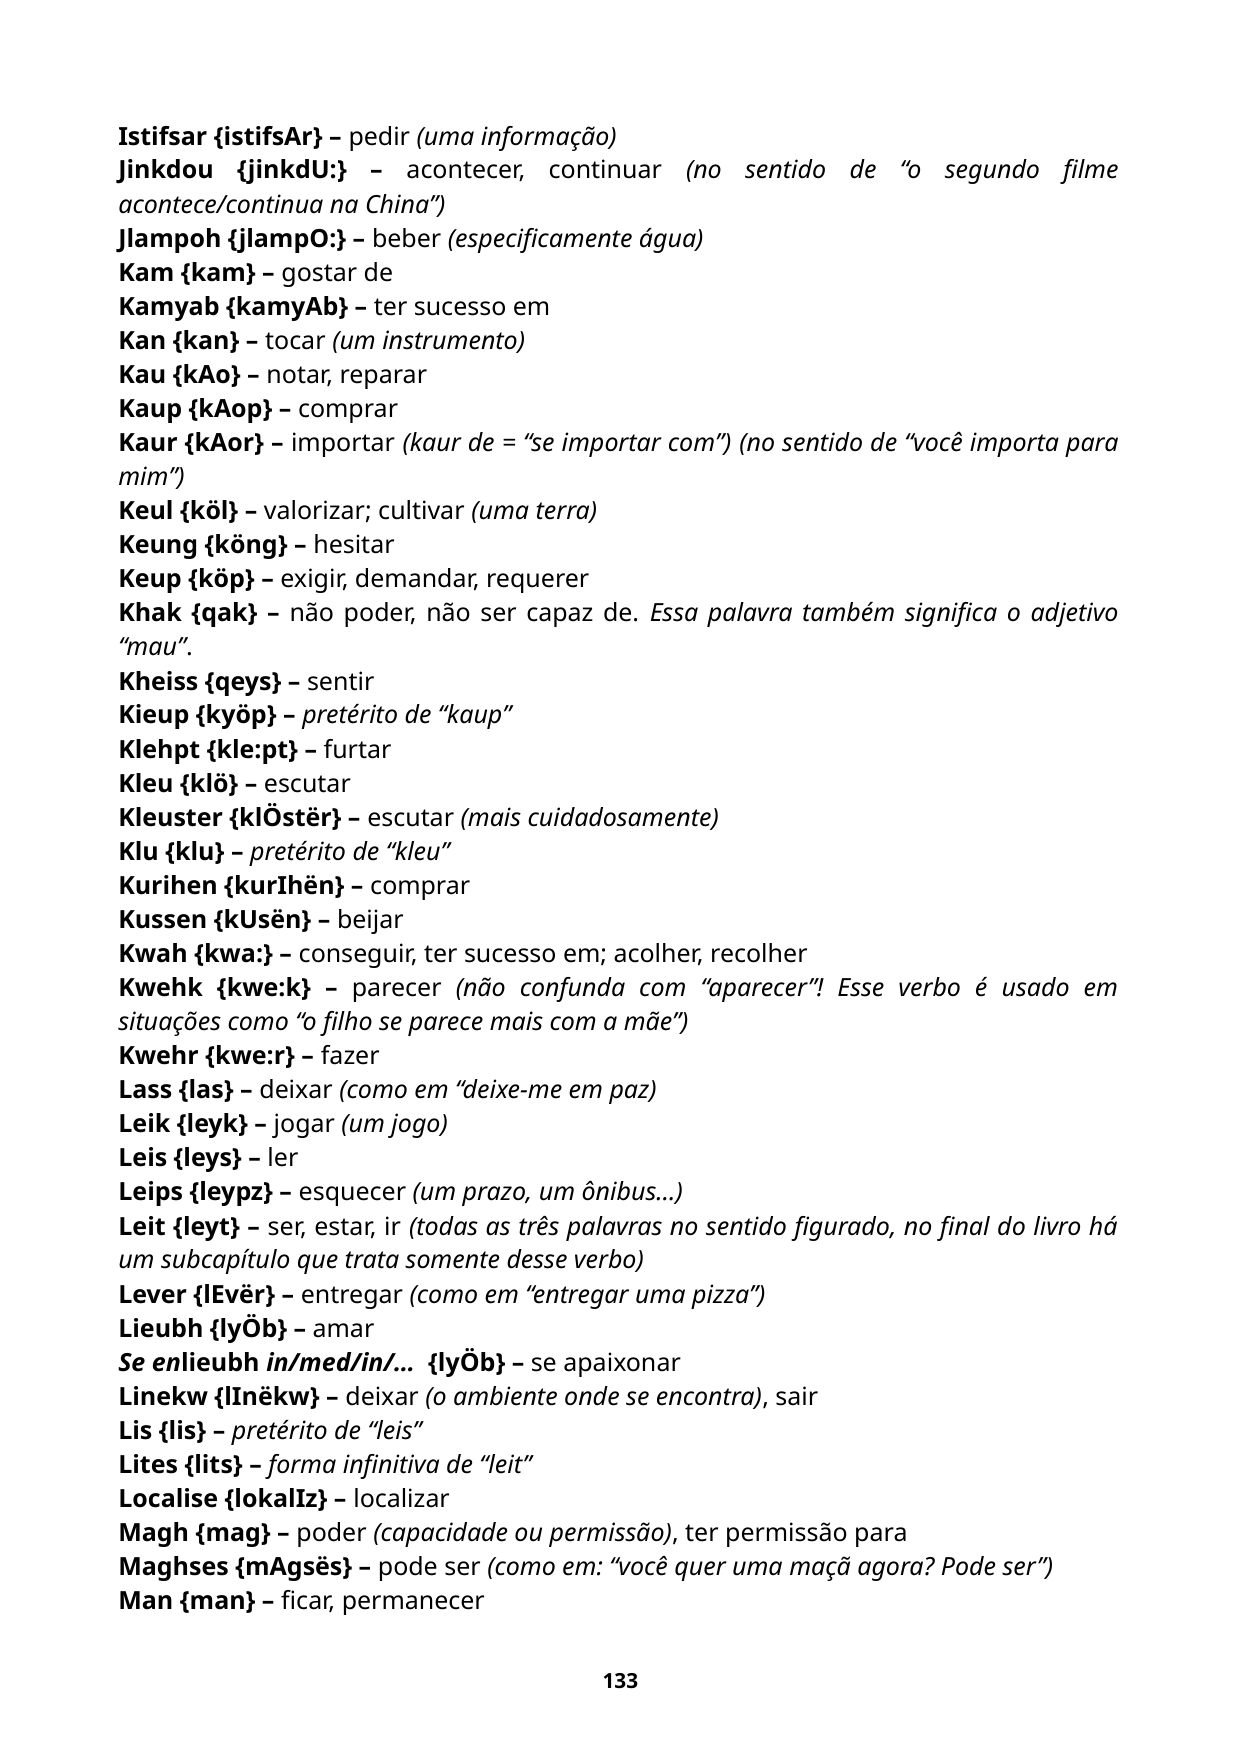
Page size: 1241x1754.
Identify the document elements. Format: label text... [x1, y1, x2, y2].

text Keup {köp} – exigir, demandar, requerer [118, 561, 1122, 595]
text Leit {leyt} – ser, estar, ir (todas as três palavras no sentido figurado, no final do livro há um subcapítulo que trata somente desse verbo) [118, 1208, 1122, 1276]
text Kam {kam} – gostar de [118, 254, 1122, 288]
text Localise {lokalIz} – localizar [118, 1481, 1122, 1515]
text Maghses {mAgsës} – pode ser (como em: “você quer uma maçã agora? Pode ser”) [118, 1549, 1122, 1583]
text Kleu {klö} – escutar [118, 765, 1122, 799]
text Magh {mag} – poder (capacidade ou permissão), ter permissão para [118, 1515, 1122, 1549]
text Kieup {kyöp} – pretérito de “kaup” [118, 697, 1122, 731]
text Kurihen {kurIhën} – comprar [118, 867, 1122, 902]
text Lever {lEvër} – entregar (como em “entregar uma pizza”) [118, 1276, 1122, 1310]
text Kamyab {kamyAb} – ter sucesso em [118, 288, 1122, 322]
text Kwah {kwa:} – conseguir, ter sucesso em; acolher, recolher [118, 936, 1122, 970]
text Lass {las} – deixar (como em “deixe-me em paz) [118, 1072, 1122, 1106]
text Kussen {kUsën} – beijar [118, 902, 1122, 936]
text Kaur {kAor} – importar (kaur de = “se importar com”) (no sentido de “você importa para mim”) [118, 425, 1122, 493]
text Lieubh {lyÖb} – amar [118, 1310, 1122, 1344]
text Kaup {kAop} – comprar [118, 391, 1122, 425]
text Kan {kan} – tocar (um instrumento) [118, 322, 1122, 357]
text Khak {qak} – não poder, não ser capaz de. Essa palavra também significa o adjetivo “mau”. [118, 595, 1122, 663]
text Leik {leyk} – jogar (um jogo) [118, 1106, 1122, 1140]
text Lis {lis} – pretérito de “leis” [118, 1412, 1122, 1447]
text Klu {klu} – pretérito de “kleu” [118, 833, 1122, 867]
text Linekw {lInëkw} – deixar (o ambiente onde se encontra), sair [118, 1378, 1122, 1412]
text Klehpt {kle:pt} – furtar [118, 731, 1122, 765]
text Se enlieubh in/med/in/… {lyÖb} – se apaixonar [118, 1344, 1122, 1378]
text Kleuster {klÖstër} – escutar (mais cuidadosamente) [118, 799, 1122, 833]
text Keung {köng} – hesitar [118, 527, 1122, 561]
text Istifsar {istifsAr} – pedir (uma informação) [118, 118, 1122, 152]
text Jlampoh {jlampO:} – beber (especificamente água) [118, 220, 1122, 254]
text Lites {lits} – forma infinitiva de “leit” [118, 1447, 1122, 1481]
text Kwehr {kwe:r} – fazer [118, 1038, 1122, 1072]
text Man {man} – ficar, permanecer [118, 1583, 1122, 1617]
text Leips {leypz} – esquecer (um prazo, um ônibus…) [118, 1174, 1122, 1208]
text Jinkdou {jinkdU:} – acontecer, continuar (no sentido de “o segundo filme acontece/continua na China”) [118, 152, 1122, 220]
text Kau {kAo} – notar, reparar [118, 357, 1122, 391]
text Leis {leys} – ler [118, 1140, 1122, 1174]
text Kwehk {kwe:k} – parecer (não confunda com “aparecer”! Esse verbo é usado em situações como “o filho se parece mais com a mãe”) [118, 970, 1122, 1038]
text Kheiss {qeys} – sentir [118, 663, 1122, 697]
text Keul {köl} – valorizar; cultivar (uma terra) [118, 493, 1122, 527]
